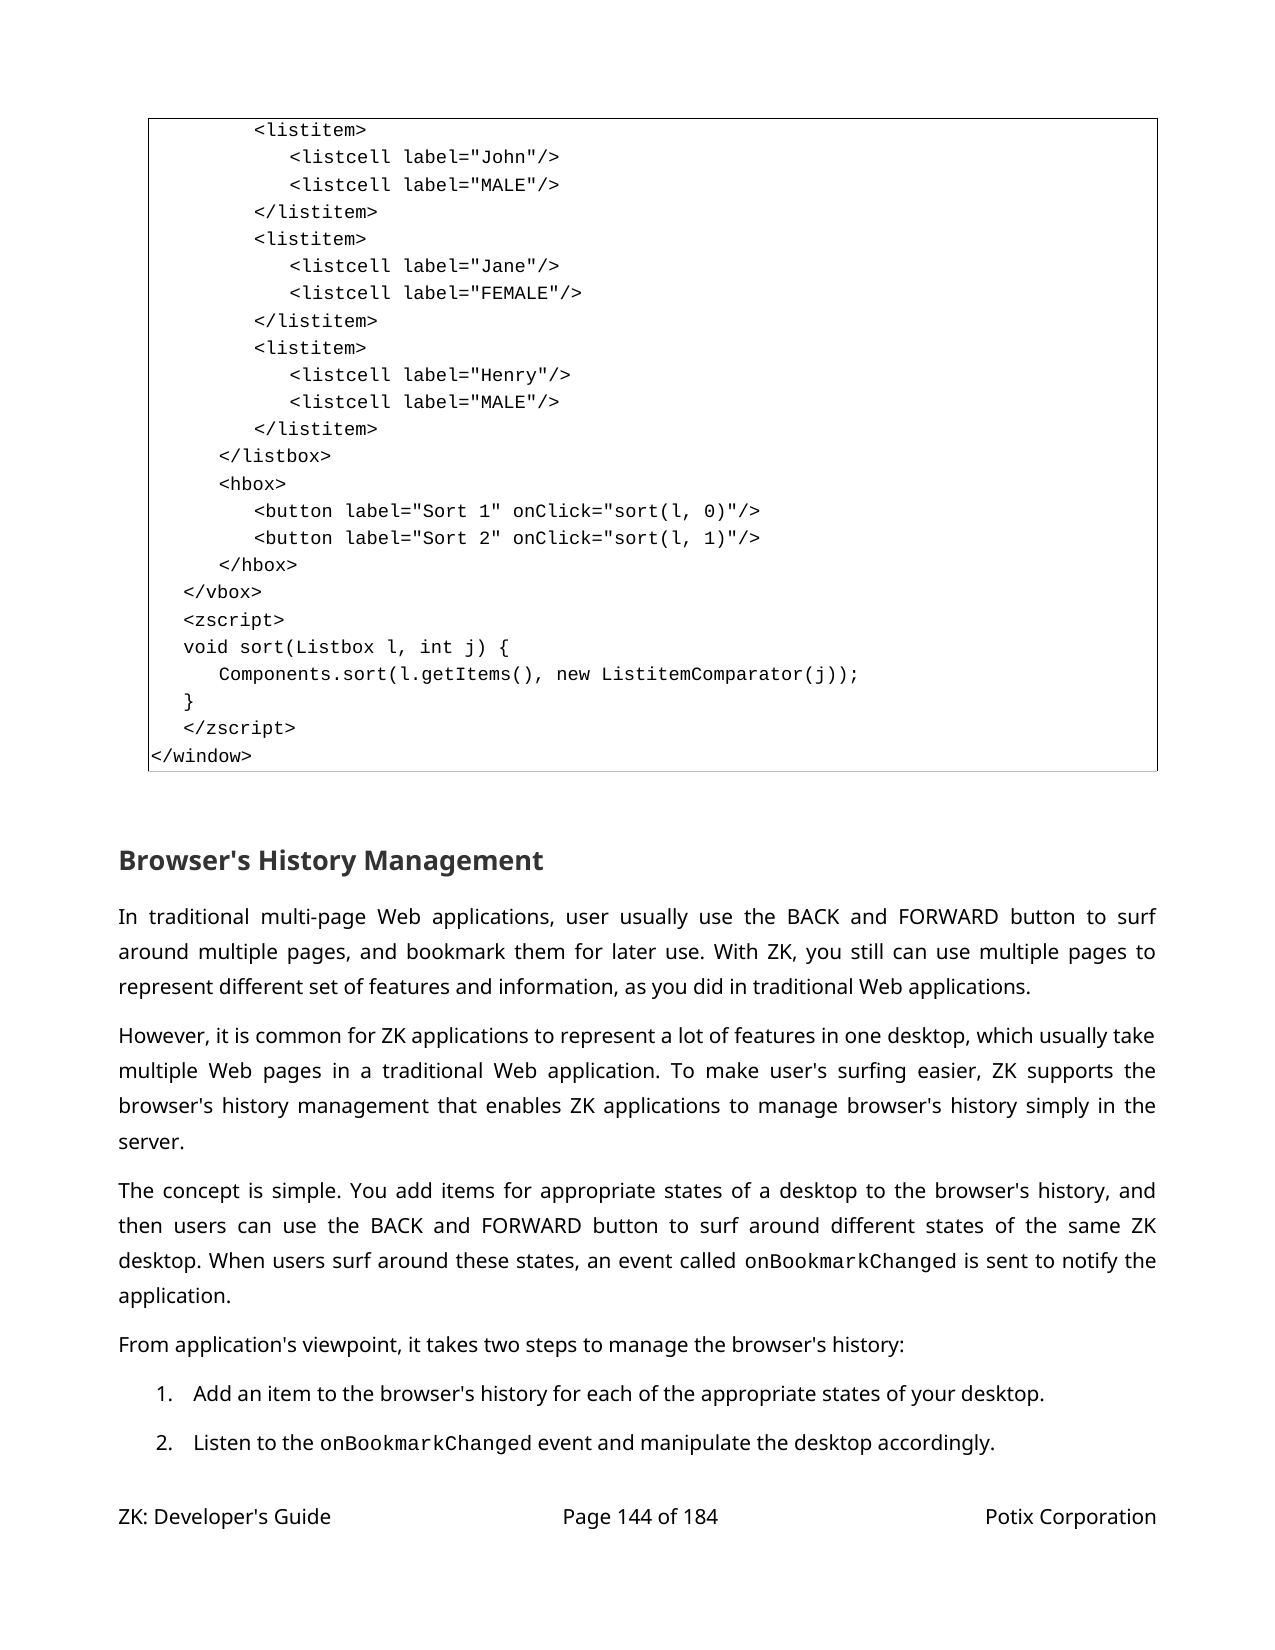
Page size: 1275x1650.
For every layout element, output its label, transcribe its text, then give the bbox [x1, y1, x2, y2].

text Components.sort(l.getItems(), new ListitemComparator(j)); [149, 662, 1157, 686]
text </zscript> [149, 716, 1157, 741]
text <listitem> [149, 336, 1157, 360]
text </vbox> [149, 580, 1157, 604]
text In traditional multi-page Web applications, user usually use the BACK and FORWARD button to surf around multiple pages, and bookmark them for later use. With ZK, you still can use multiple pages to represent different set of features and information, as you did in traditional Web applications. [118, 902, 1157, 1001]
text } [149, 689, 1157, 713]
text <listcell label="MALE"/> [149, 390, 1157, 414]
text <listcell label="MALE"/> [149, 172, 1157, 197]
text <listitem> [149, 119, 1157, 142]
text <listcell label="FEMALE"/> [149, 281, 1157, 306]
text <listcell label="Jane"/> [149, 254, 1157, 278]
text <zscript> [149, 607, 1157, 632]
text void sort(Listbox l, int j) { [149, 635, 1157, 659]
list Add an item to the browser's history for each of the appropriate states of your desktop. [156, 1379, 1157, 1408]
text <button label="Sort 1" onClick="sort(l, 0)"/> [149, 499, 1157, 523]
text </listbox> [149, 444, 1157, 469]
text <button label="Sort 2" onClick="sort(l, 1)"/> [149, 526, 1157, 550]
subtitle Browser's History Management [118, 842, 1157, 878]
text <listitem> [149, 227, 1157, 251]
text However, it is common for ZK applications to represent a lot of features in one desktop, which usually take multiple Web pages in a traditional Web application. To make user's surfing easier, ZK supports the browser's history management that enables ZK applications to manage browser's history simply in the server. [118, 1021, 1157, 1155]
text </listitem> [149, 308, 1157, 333]
text <listcell label="John"/> [149, 145, 1157, 169]
text The concept is simple. You add items for appropriate states of a desktop to the browser's history, and then users can use the BACK and FORWARD button to surf around different states of the same ZK desktop. When users surf around these states, an event called onBookmarkChanged is sent to notify the application. [118, 1176, 1157, 1310]
text <listcell label="Henry"/> [149, 363, 1157, 387]
text From application's viewpoint, it takes two steps to manage the browser's history: [118, 1331, 1157, 1359]
text </window> [149, 743, 1157, 771]
text </listitem> [149, 417, 1157, 441]
list Listen to the onBookmarkChanged event and manipulate the desktop accordingly. [156, 1428, 1157, 1457]
text </listitem> [149, 200, 1157, 224]
text </hbox> [149, 553, 1157, 577]
text <hbox> [149, 472, 1157, 496]
